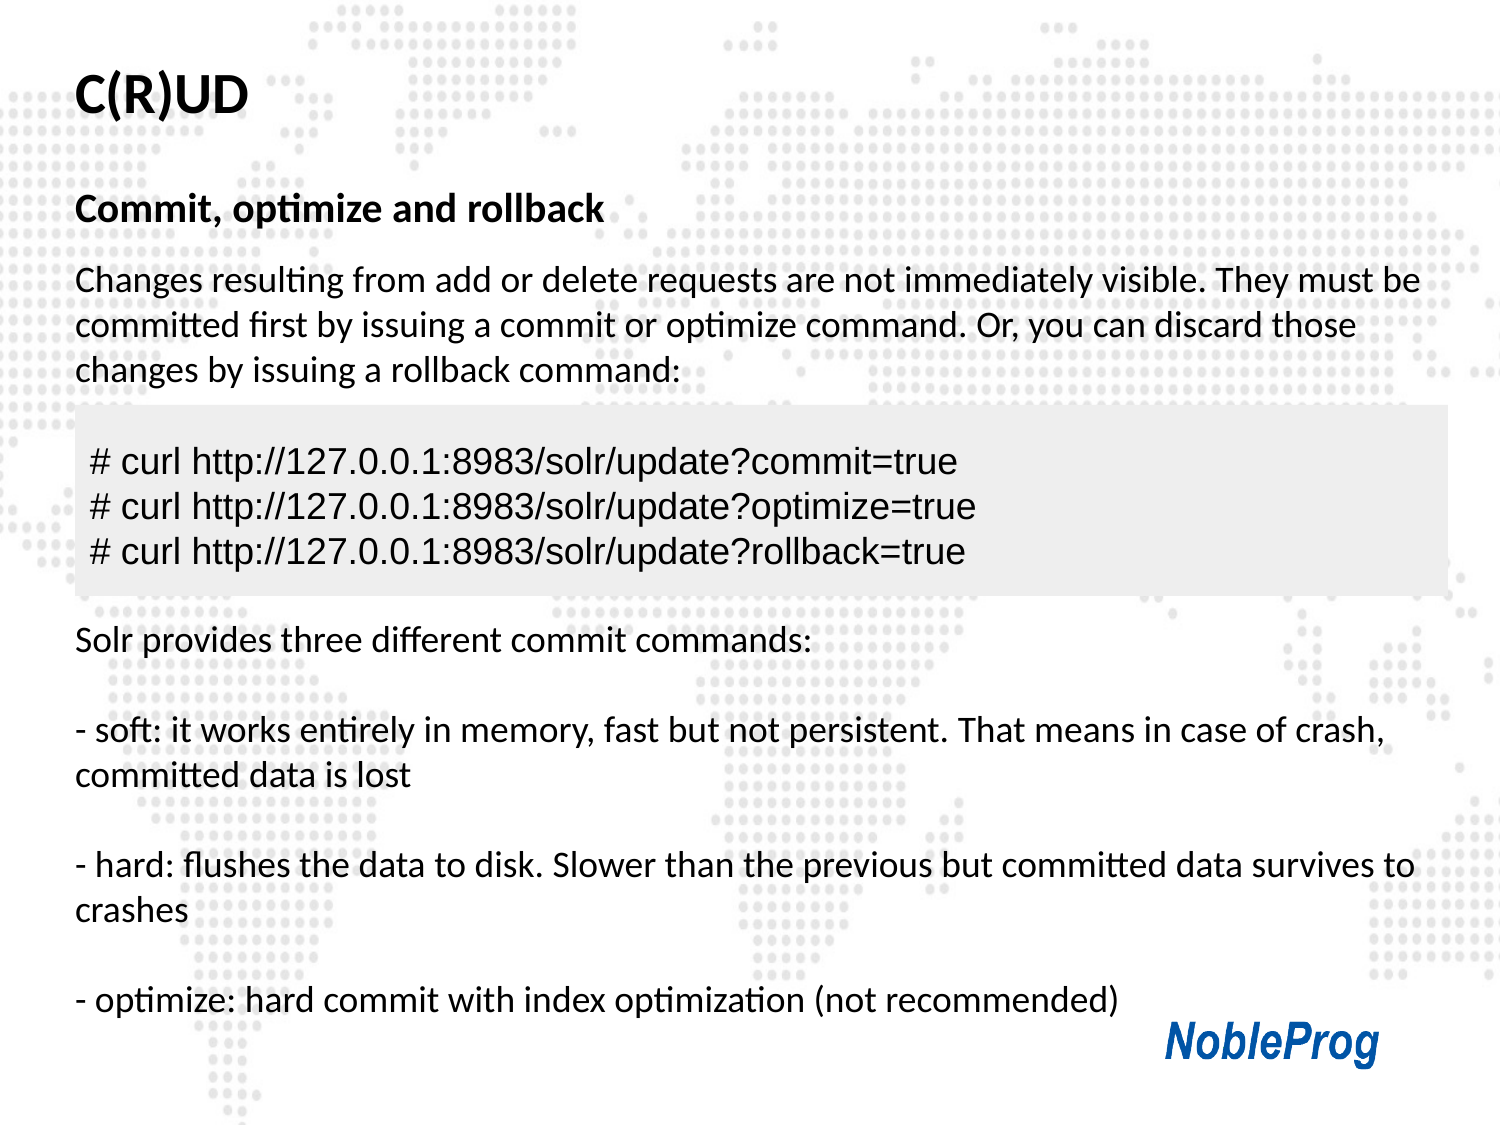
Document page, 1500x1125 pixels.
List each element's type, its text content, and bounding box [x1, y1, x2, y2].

text_box Changes resulting from add or delete requests are not immediately visible. They must be committed first by issuing a commit or optimize command. Or, you can discard those changes by issuing a rollback command: Solr provides three different commit commands: - soft: it works entirely in memory, fast but not persistent. That means in case of crash, committed data is lost - hard: flushes the data to disk. Slower than the previous but committed data survives to crashes - optimize: hard commit with index optimization (not recommended) [75, 596, 1425, 993]
text_box C(R)UD [75, 55, 1425, 180]
picture [0, 0, 1500, 1125]
text_box # curl http://127.0.0.1:8983/solr/update?commit=true # curl http://127.0.0.1:8983/solr/update?optimize=true # curl http://127.0.0.1:8983/solr/update?rollback=true [75, 404, 1448, 596]
text_box Commit, optimize and rollback [75, 180, 1425, 255]
text_box Changes resulting from add or delete requests are not immediately visible. They must be committed first by issuing a commit or optimize command. Or, you can discard those changes by issuing a rollback command: Solr provides three different commit commands: - soft: it works entirely in memory, fast but not persistent. That means in case of crash, committed data is lost - hard: flushes the data to disk. Slower than the previous but committed data survives to crashes - optimize: hard commit with index optimization (not recommended) [75, 255, 1425, 404]
